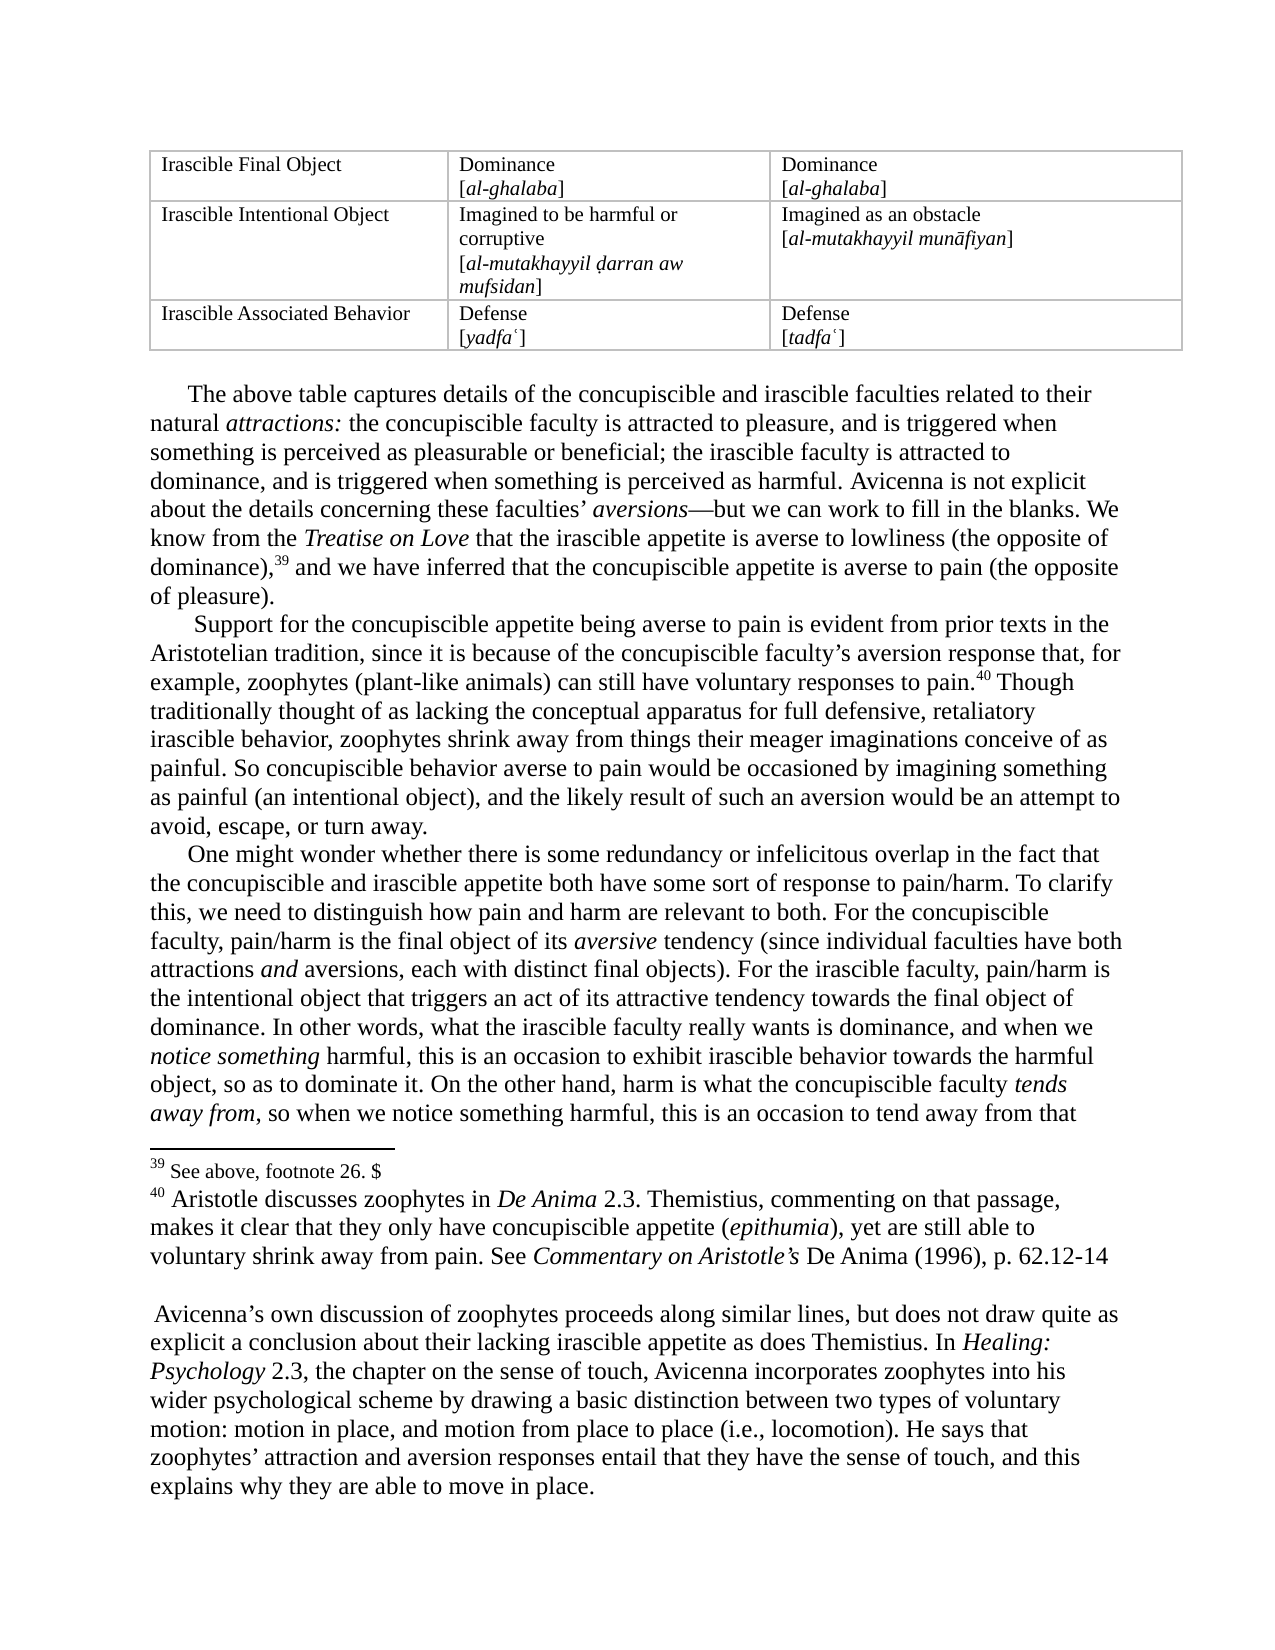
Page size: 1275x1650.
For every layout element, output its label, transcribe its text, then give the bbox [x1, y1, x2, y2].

text See above, footnote 26. $ [150, 1155, 1125, 1184]
text One might wonder whether there is some redundancy or infelicitous overlap in the fact that the concupiscible and irascible appetite both have some sort of response to pain/harm. To clarify this, we need to distinguish how pain and harm are relevant to both. For the concupiscible faculty, pain/harm is the final object of its aversive tendency (since individual faculties have both attractions and aversions, each with distinct final objects). For the irascible faculty, pain/harm is the intentional object that triggers an act of its attractive tendency towards the final object of dominance. In other words, what the irascible faculty really wants is dominance, and when we notice something harmful, this is an occasion to exhibit irascible behavior towards the harmful object, so as to dominate it. On the other hand, harm is what the concupiscible faculty tends away from, so when we notice something harmful, this is an occasion to tend away from that [150, 839, 1125, 1127]
table_cell Irascible Intentional Object [151, 202, 447, 298]
table_cell Irascible Associated Behavior [151, 301, 447, 349]
table_cell Irascible Final Object [151, 152, 447, 200]
table_cell Imagined to be harmful or corruptive [al-mutakhayyil ḍarran aw mufsidan] [449, 202, 769, 298]
table_cell Defense [yadfaʿ] [449, 301, 769, 349]
text Support for the concupiscible appetite being averse to pain is evident from prior texts in the Aristotelian tradition, since it is because of the concupiscible faculty’s aversion response that, for example, zoophytes (plant-like animals) can still have voluntary responses to pain. Though traditionally thought of as lacking the conceptual apparatus for full defensive, retaliatory irascible behavior, zoophytes shrink away from things their meager imaginations conceive of as painful. So concupiscible behavior averse to pain would be occasioned by imagining something as painful (an intentional object), and the likely result of such an aversion would be an attempt to avoid, escape, or turn away. [150, 609, 1125, 839]
table_cell Dominance [al-ghalaba] [449, 152, 769, 200]
text The above table captures details of the concupiscible and irascible faculties related to their natural attractions: the concupiscible faculty is attracted to pleasure, and is triggered when something is perceived as pleasurable or beneficial; the irascible faculty is attracted to dominance, and is triggered when something is perceived as harmful. Avicenna is not explicit about the details concerning these faculties’ aversions—but we can work to fill in the blanks. We know from the Treatise on Love that the irascible appetite is averse to lowliness (the opposite of dominance), and we have inferred that the concupiscible appetite is averse to pain (the opposite of pleasure). [150, 379, 1125, 609]
table_cell Imagined as an obstacle [al-mutakhayyil munāfiyan] [771, 202, 1181, 298]
text Avicenna’s own discussion of zoophytes proceeds along similar lines, but does not draw quite as explicit a conclusion about their lacking irascible appetite as does Themistius. In Healing: Psychology 2.3, the chapter on the sense of touch, Avicenna incorporates zoophytes into his wider psychological scheme by drawing a basic distinction between two types of voluntary motion: motion in place, and motion from place to place (i.e., locomotion). He says that zoophytes’ attraction and aversion responses entail that they have the sense of touch, and this explains why they are able to move in place. [150, 1299, 1125, 1500]
table_cell Defense [tadfaʿ] [771, 301, 1181, 349]
text Aristotle discusses zoophytes in De Anima 2.3. Themistius, commenting on that passage, makes it clear that they only have concupiscible appetite (epithumia), yet are still able to voluntary shrink away from pain. See Commentary on Aristotle’s De Anima (1996), p. 62.12-14 [150, 1184, 1125, 1270]
table_cell Dominance [al-ghalaba] [771, 152, 1181, 200]
